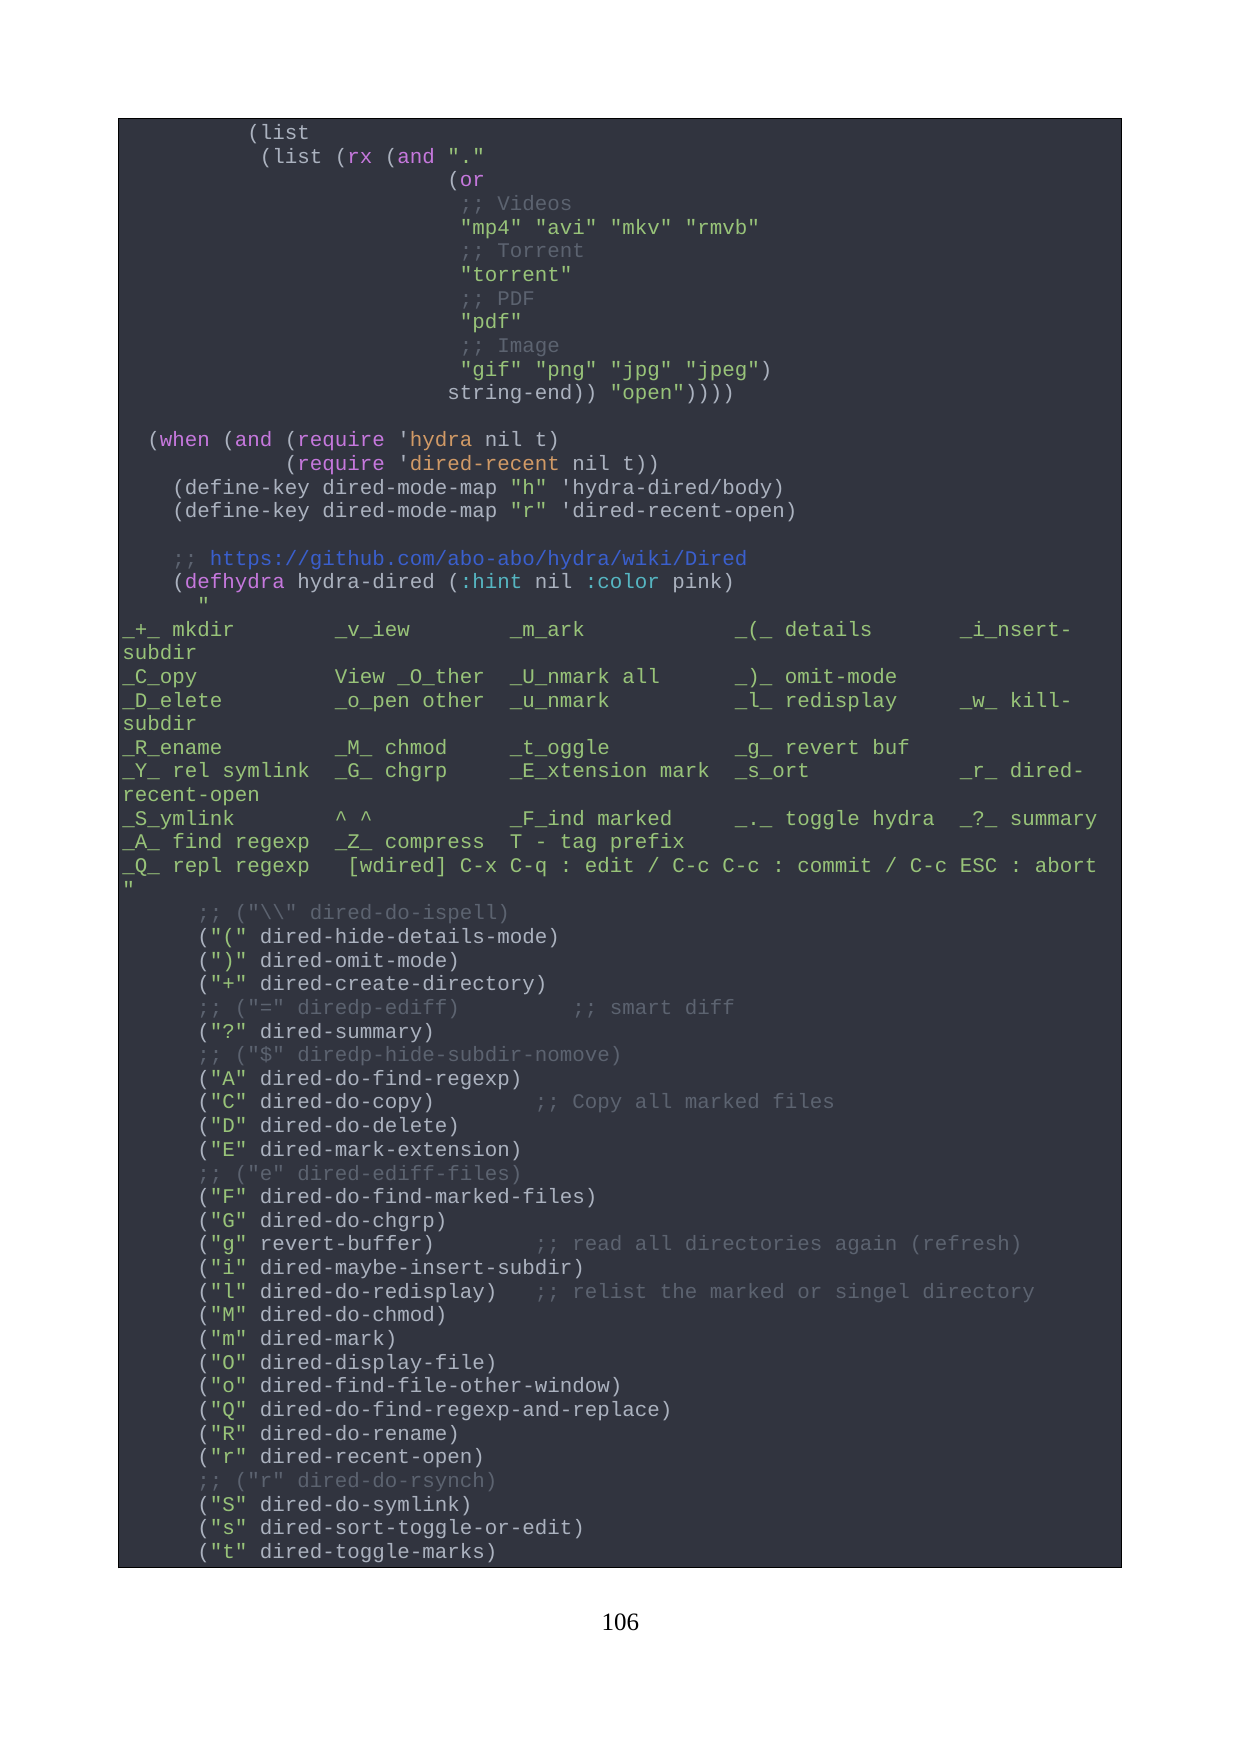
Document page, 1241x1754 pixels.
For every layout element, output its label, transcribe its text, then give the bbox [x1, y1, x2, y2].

text (require 'dired-recent nil t)) [119, 449, 1121, 473]
text ("S" dired-do-symlink) [119, 1489, 1121, 1513]
text (when (and (require 'hydra nil t) [119, 426, 1121, 449]
text ;; ("=" diredp-ediff) ;; smart diff [119, 993, 1121, 1017]
text "torrent" [119, 260, 1121, 284]
text (")" dired-omit-mode) [119, 946, 1121, 969]
text ("M" dired-do-chmod) [119, 1300, 1121, 1324]
text ;; Image [119, 331, 1121, 354]
text ("?" dired-summary) [119, 1017, 1121, 1040]
text _Q_ repl regexp [wdired] C-x C-q : edit / C-c C-c : commit / C-c ESC : abort [119, 851, 1121, 875]
text ("(" dired-hide-details-mode) [119, 922, 1121, 946]
text ("o" dired-find-file-other-window) [119, 1371, 1121, 1395]
text (list (rx (and "." [119, 142, 1121, 165]
text "gif" "png" "jpg" "jpeg") [119, 354, 1121, 378]
text _S_ymlink ^ ^ _F_ind marked _._ toggle hydra _?_ summary [119, 804, 1121, 827]
text ;; ("\\" dired-do-ispell) [119, 898, 1121, 922]
text ("r" dired-recent-open) [119, 1442, 1121, 1466]
text (define-key dired-mode-map "h" 'hydra-dired/body) [119, 473, 1121, 496]
text ("s" dired-sort-toggle-or-edit) [119, 1513, 1121, 1537]
text _+_ mkdir _v_iew _m_ark _(_ details _i_nsert-subdir [119, 615, 1121, 662]
text ("G" dired-do-chgrp) [119, 1206, 1121, 1229]
text " [119, 875, 1121, 898]
text (list [119, 119, 1121, 142]
text ;; Torrent [119, 236, 1121, 260]
text ("F" dired-do-find-marked-files) [119, 1182, 1121, 1206]
text ("A" dired-do-find-regexp) [119, 1064, 1121, 1088]
text _C_opy View _O_ther _U_nmark all _)_ omit-mode [119, 662, 1121, 686]
text ("m" dired-mark) [119, 1324, 1121, 1348]
text _D_elete _o_pen other _u_nmark _l_ redisplay _w_ kill-subdir [119, 686, 1121, 733]
text ("Q" dired-do-find-regexp-and-replace) [119, 1395, 1121, 1419]
text _A_ find regexp _Z_ compress T - tag prefix [119, 827, 1121, 851]
text (or [119, 165, 1121, 189]
text ("g" revert-buffer) ;; read all directories again (refresh) [119, 1229, 1121, 1253]
text ;; ("e" dired-ediff-files) [119, 1158, 1121, 1182]
text " [119, 591, 1121, 615]
text ("t" dired-toggle-marks) [119, 1537, 1121, 1567]
text ("O" dired-display-file) [119, 1348, 1121, 1371]
text string-end)) "open")))) [119, 378, 1121, 402]
text ("D" dired-do-delete) [119, 1111, 1121, 1135]
text ("R" dired-do-rename) [119, 1419, 1121, 1442]
text ("l" dired-do-redisplay) ;; relist the marked or singel directory [119, 1277, 1121, 1300]
text _R_ename _M_ chmod _t_oggle _g_ revert buf [119, 733, 1121, 757]
text ("E" dired-mark-extension) [119, 1135, 1121, 1158]
text ;; ("$" diredp-hide-subdir-nomove) [119, 1040, 1121, 1064]
text ("i" dired-maybe-insert-subdir) [119, 1253, 1121, 1277]
text "mp4" "avi" "mkv" "rmvb" [119, 213, 1121, 236]
text ;; PDF [119, 284, 1121, 307]
text ;; https://github.com/abo-abo/hydra/wiki/Dired [119, 544, 1121, 567]
text (defhydra hydra-dired (:hint nil :color pink) [119, 567, 1121, 591]
text (define-key dired-mode-map "r" 'dired-recent-open) [119, 496, 1121, 520]
text ("+" dired-create-directory) [119, 969, 1121, 993]
text _Y_ rel symlink _G_ chgrp _E_xtension mark _s_ort _r_ dired-recent-open [119, 757, 1121, 804]
text ;; Videos [119, 189, 1121, 213]
text "pdf" [119, 307, 1121, 331]
text ("C" dired-do-copy) ;; Copy all marked files [119, 1088, 1121, 1111]
text ;; ("r" dired-do-rsynch) [119, 1466, 1121, 1489]
